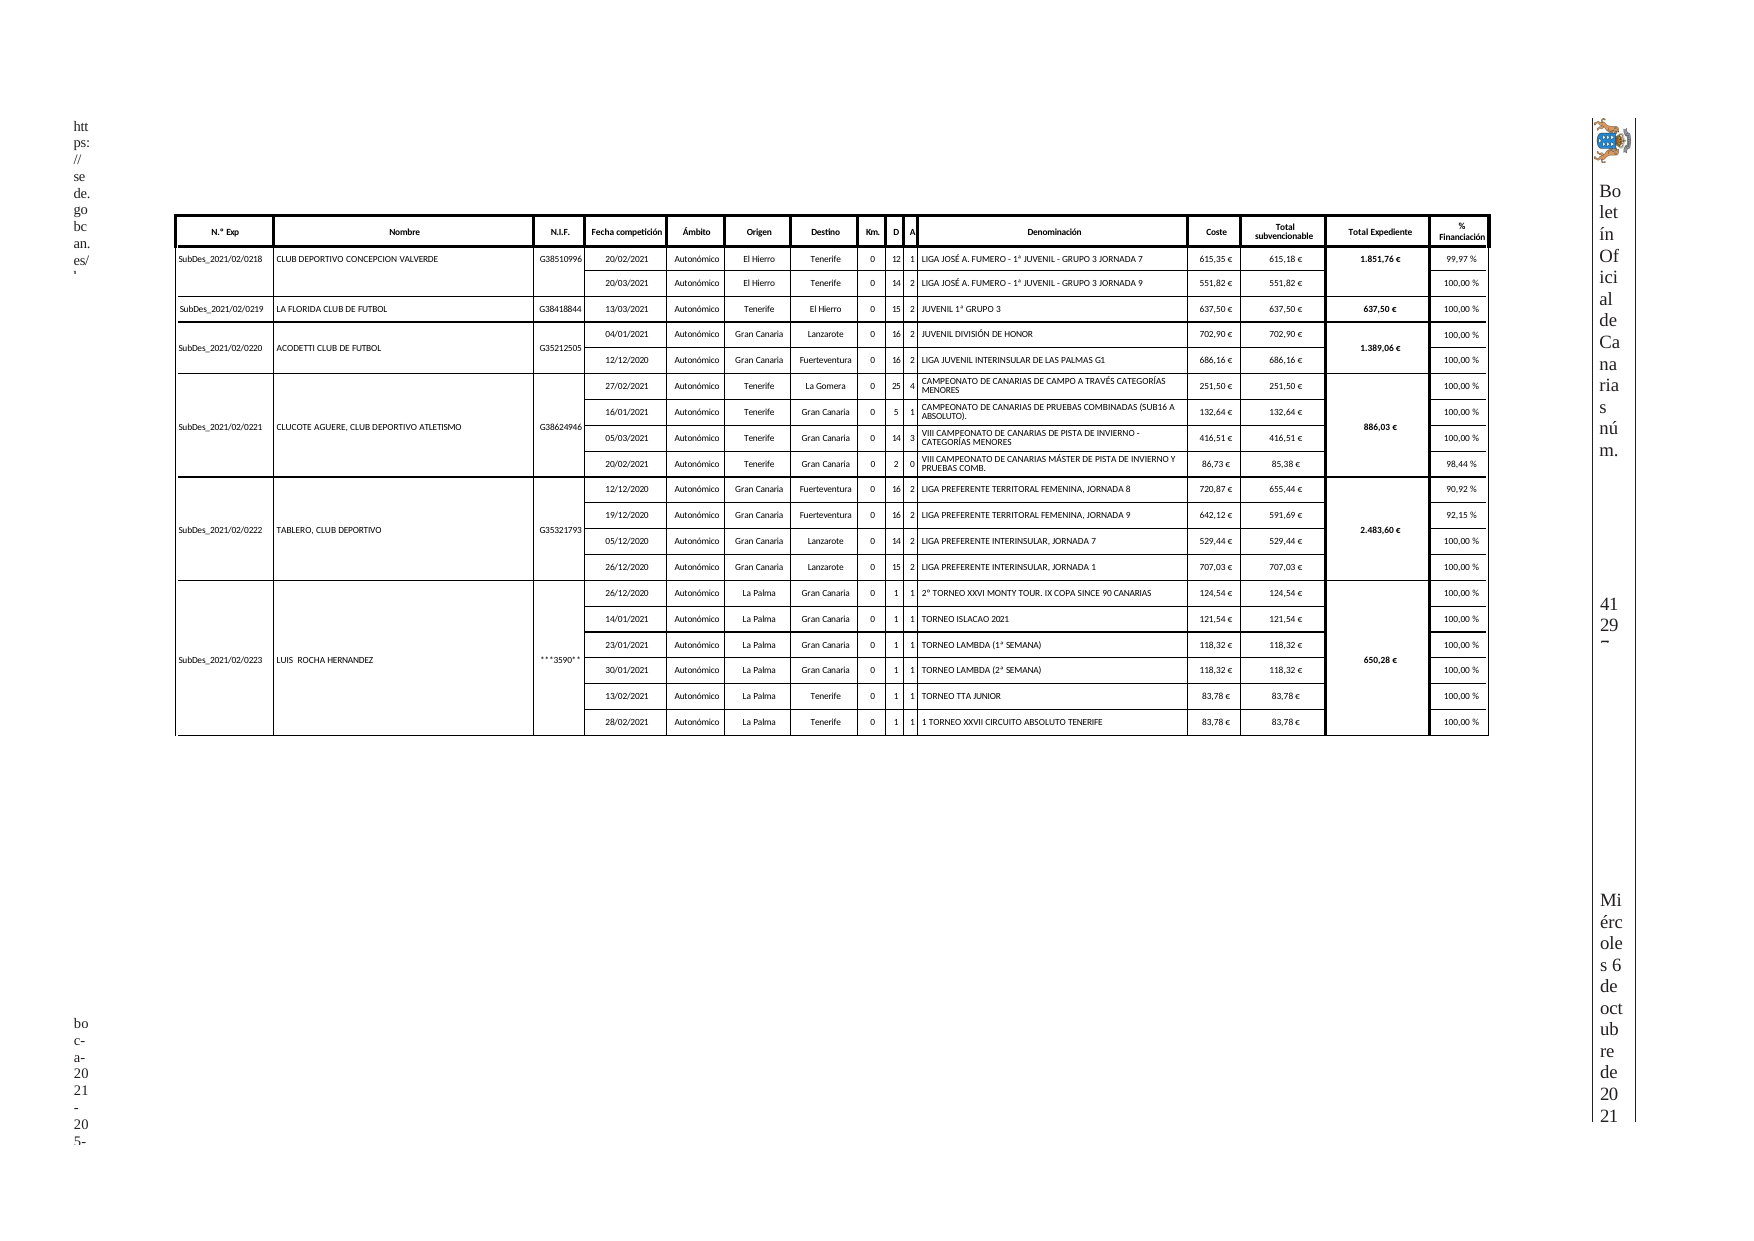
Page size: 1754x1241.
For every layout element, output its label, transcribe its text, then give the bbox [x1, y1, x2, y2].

table_cell G35212505 [534, 323, 584, 373]
table_cell 16 [886, 503, 903, 528]
text 41297 [1600, 592, 1623, 642]
table_cell 0 [858, 297, 885, 321]
table_cell 615,18 € [1241, 248, 1324, 270]
table_cell Gran Canaria [791, 400, 857, 425]
table_cell 0 [858, 323, 885, 347]
table_cell 1 [886, 710, 903, 735]
table_cell 85,38 € [1241, 452, 1324, 476]
table_cell Tenerife [791, 248, 857, 270]
table_cell 2 [904, 529, 917, 554]
table_cell Lanzarote [791, 529, 857, 554]
table_cell 529,44 € [1241, 529, 1324, 554]
table_cell 121,54 € [1241, 607, 1324, 631]
table_cell 251,50 € [1241, 374, 1324, 399]
table_cell 529,44 € [1188, 529, 1240, 554]
table_cell 0 [858, 452, 885, 476]
table_cell 100,00 % [1431, 657, 1488, 683]
table_cell LUIS ROCHA HERNANDEZ [274, 581, 533, 735]
table_cell 615,35 € [1188, 248, 1240, 270]
table_cell ACODETTI CLUB DE FUTBOL [274, 323, 533, 373]
table_cell 2 [886, 452, 903, 476]
table_cell La Palma [725, 581, 790, 606]
table_cell 14/01/2021 [585, 607, 666, 631]
table_cell Lanzarote [791, 555, 857, 580]
table_cell 1.389,06 € [1327, 323, 1428, 373]
table_cell Tenerife [725, 426, 790, 451]
table_cell Autonómico [667, 323, 724, 347]
table_cell Gran Canaria [725, 478, 790, 502]
table_cell CLUCOTE AGUERE, CLUB DEPORTIVO ATLETISMO [274, 374, 533, 476]
table_cell 100,00 % [1431, 270, 1488, 296]
table_cell 720,87 € [1188, 478, 1240, 502]
table_cell Fuerteventura [791, 478, 857, 502]
table_cell El Hierro [725, 271, 790, 296]
table_cell 2 [904, 271, 917, 296]
table_cell Gran Canaria [725, 529, 790, 554]
table_cell 551,82 € [1188, 271, 1240, 296]
text boc-a-2021-205-4310 [74, 1015, 92, 1145]
table_cell CAMPEONATO DE CANARIAS DE CAMPO A TRAVÉS CATEGORÍAS MENORES [918, 374, 1187, 399]
table_cell 92,15 % [1431, 502, 1488, 528]
table_cell Autonómico [667, 658, 724, 683]
table_cell 16 [886, 323, 903, 347]
table_header N.º Exp [177, 217, 272, 245]
table_cell 3 [904, 426, 917, 451]
table_cell Gran Canaria [725, 555, 790, 580]
table_cell 0 [858, 529, 885, 554]
table_cell SubDes_2021/02/0220 [176, 321, 273, 373]
table_cell Gran Canaria [791, 452, 857, 476]
table_cell 1 [904, 658, 917, 683]
table_cell 14 [886, 426, 903, 451]
table_cell 118,32 € [1241, 658, 1324, 683]
table_cell 100,00 % [1431, 580, 1488, 606]
table_cell 4 [904, 374, 917, 399]
table_cell G35321793 [534, 478, 584, 580]
table_cell Lanzarote [791, 323, 857, 347]
table_cell 118,32 € [1188, 658, 1240, 683]
table_cell 1.851,76 € [1327, 248, 1428, 296]
table_cell 0 [858, 658, 885, 683]
table_cell 0 [858, 607, 885, 631]
table_cell G38418844 [534, 297, 584, 321]
table_cell Gran Canaria [791, 658, 857, 683]
table_cell 0 [858, 684, 885, 709]
table_cell LIGA PREFERENTE INTERINSULAR, JORNADA 7 [918, 529, 1187, 554]
table_cell Tenerife [791, 271, 857, 296]
table_header N.I.F. [535, 217, 583, 245]
table_cell 124,54 € [1188, 581, 1240, 606]
table_cell 100,00 % [1431, 373, 1488, 399]
table_header Km. [859, 217, 884, 245]
table_cell Tenerife [725, 374, 790, 399]
table_cell 1 [904, 581, 917, 606]
table_cell 99,97 % [1431, 245, 1488, 270]
table_cell 1 TORNEO XXVII CIRCUITO ABSOLUTO TENERIFE [918, 710, 1187, 735]
table_cell 0 [858, 248, 885, 270]
table_cell 100,00 % [1431, 631, 1488, 657]
table_cell La Palma [725, 710, 790, 735]
table_header Coste [1189, 217, 1239, 245]
table_cell 26/12/2020 [585, 581, 666, 606]
table_cell Autonómico [667, 555, 724, 580]
table_cell Autonómico [667, 478, 724, 502]
table_cell LA FLORIDA CLUB DE FUTBOL [274, 297, 533, 321]
table_cell 1 [904, 710, 917, 735]
table_cell 655,44 € [1241, 478, 1324, 502]
table_cell Autonómico [667, 710, 724, 735]
table_cell 100,00 % [1431, 683, 1488, 709]
picture [1594, 118, 1631, 163]
table_cell La Gomera [791, 374, 857, 399]
table_cell 0 [858, 710, 885, 735]
table_cell 132,64 € [1241, 400, 1324, 425]
table_cell 2.483,60 € [1327, 478, 1428, 580]
table_cell 16 [886, 348, 903, 373]
table_cell LIGA JOSÉ A. FUMERO - 1ª JUVENIL - GRUPO 3 JORNADA 7 [918, 248, 1187, 270]
table_cell 83,78 € [1241, 684, 1324, 709]
table_cell Fuerteventura [791, 348, 857, 373]
table_cell 13/02/2021 [585, 684, 666, 709]
table_cell 591,69 € [1241, 503, 1324, 528]
table_cell 5 [886, 400, 903, 425]
table_cell 686,16 € [1241, 348, 1324, 373]
table_cell 04/01/2021 [585, 323, 666, 347]
table_cell LIGA JOSÉ A. FUMERO - 1ª JUVENIL - GRUPO 3 JORNADA 9 [918, 271, 1187, 296]
table_cell 100,00 % [1431, 347, 1488, 373]
table_header Nombre [275, 217, 532, 245]
table_cell Tenerife [791, 684, 857, 709]
table_header Total subvencionable [1242, 217, 1324, 245]
table_cell 1 [904, 633, 917, 657]
table_cell 98,44 % [1431, 451, 1488, 476]
table_cell Gran Canaria [725, 348, 790, 373]
table_cell 642,12 € [1188, 503, 1240, 528]
table_cell 0 [858, 348, 885, 373]
table_cell 118,32 € [1188, 633, 1240, 657]
table_cell Gran Canaria [791, 607, 857, 631]
table_cell 2 [904, 555, 917, 580]
table_cell 2 [904, 478, 917, 502]
table_cell 637,50 € [1327, 297, 1428, 321]
table_cell SubDes_2021/02/0223 [176, 580, 273, 735]
table_cell Autonómico [667, 503, 724, 528]
table_cell 637,50 € [1241, 297, 1324, 321]
table_cell 551,82 € [1241, 271, 1324, 296]
table_cell CAMPEONATO DE CANARIAS DE PRUEBAS COMBINADAS (SUB16 A ABSOLUTO). [918, 400, 1187, 425]
table_cell 05/03/2021 [585, 426, 666, 451]
table_cell 16 [886, 478, 903, 502]
table_cell 83,78 € [1241, 710, 1324, 735]
table_cell Autonómico [667, 374, 724, 399]
table_header A [905, 217, 916, 245]
table_cell Autonómico [667, 248, 724, 270]
table_cell 1 [886, 633, 903, 657]
table_cell 2 [904, 503, 917, 528]
table_cell 2º TORNEO XXVI MONTY TOUR. IX COPA SINCE 90 CANARIAS [918, 581, 1187, 606]
table_header D [887, 217, 902, 245]
table_cell TORNEO LAMBDA (1ª SEMANA) [918, 633, 1187, 657]
table_header % Financiación [1431, 217, 1487, 245]
table_cell LIGA PREFERENTE INTERINSULAR, JORNADA 1 [918, 555, 1187, 580]
table_cell 12 [886, 248, 903, 270]
table_cell Autonómico [667, 633, 724, 657]
table_cell 1 [886, 581, 903, 606]
table_header Ámbito [668, 217, 723, 245]
table_cell 2 [904, 348, 917, 373]
table_cell 1 [886, 658, 903, 683]
table_cell 86,73 € [1188, 452, 1240, 476]
table_cell 0 [858, 426, 885, 451]
table_cell 83,78 € [1188, 710, 1240, 735]
table_cell 100,00 % [1431, 425, 1488, 451]
table_cell 90,92 % [1431, 476, 1488, 502]
table_cell Gran Canaria [791, 426, 857, 451]
table_cell 650,28 € [1327, 581, 1428, 735]
table_header Total Expediente [1327, 217, 1428, 245]
table_cell TORNEO LAMBDA (2ª SEMANA) [918, 658, 1187, 683]
table_cell La Palma [725, 633, 790, 657]
table_cell SubDes_2021/02/0219 [176, 296, 273, 321]
table_cell 26/12/2020 [585, 555, 666, 580]
table_cell 14 [886, 529, 903, 554]
table_cell VIII CAMPEONATO DE CANARIAS DE PISTA DE INVIERNO - CATEGORÍAS MENORES [918, 426, 1187, 451]
table_cell Autonómico [667, 529, 724, 554]
table_cell 30/01/2021 [585, 658, 666, 683]
table_cell 251,50 € [1188, 374, 1240, 399]
table_cell 27/02/2021 [585, 374, 666, 399]
table_cell Tenerife [725, 452, 790, 476]
table_cell 12/12/2020 [585, 478, 666, 502]
table_cell 14 [886, 271, 903, 296]
table_cell 0 [858, 478, 885, 502]
table_cell 2 [904, 323, 917, 347]
table_cell LIGA JUVENIL INTERINSULAR DE LAS PALMAS G1 [918, 348, 1187, 373]
table_cell 13/03/2021 [585, 297, 666, 321]
table_cell TORNEO ISLACAO 2021 [918, 607, 1187, 631]
table_cell 100,00 % [1431, 528, 1488, 554]
table_cell 25 [886, 374, 903, 399]
table_cell 702,90 € [1241, 323, 1324, 347]
table_cell Gran Canaria [791, 633, 857, 657]
table_cell 0 [858, 555, 885, 580]
table_cell 118,32 € [1241, 633, 1324, 657]
table_cell Tenerife [725, 297, 790, 321]
table_cell 28/02/2021 [585, 710, 666, 735]
table_cell 0 [904, 452, 917, 476]
table_cell 0 [858, 374, 885, 399]
table_cell 1 [886, 607, 903, 631]
table_cell 707,03 € [1188, 555, 1240, 580]
table_header Denominación [919, 217, 1186, 245]
table_cell 886,03 € [1327, 374, 1428, 476]
table_cell La Palma [725, 684, 790, 709]
text Boletín Oficial de Canarias núm. 205 [1599, 180, 1622, 462]
table_cell Gran Canaria [725, 323, 790, 347]
table_cell SubDes_2021/02/0221 [176, 373, 273, 476]
table_cell 16/01/2021 [585, 400, 666, 425]
table_cell Autonómico [667, 452, 724, 476]
table_cell G38510996 [534, 248, 584, 296]
table_cell 0 [858, 633, 885, 657]
table_cell 2 [904, 297, 917, 321]
table_cell TABLERO, CLUB DEPORTIVO [274, 478, 533, 580]
table_cell La Palma [725, 607, 790, 631]
table_cell 416,51 € [1188, 426, 1240, 451]
table_cell 0 [858, 581, 885, 606]
table_cell 100,00 % [1431, 296, 1488, 321]
table_cell 100,00 % [1431, 399, 1488, 425]
table_header Destino [792, 217, 856, 245]
table_cell Gran Canaria [791, 581, 857, 606]
table_cell CLUB DEPORTIVO CONCEPCION VALVERDE [274, 248, 533, 296]
table_cell 702,90 € [1188, 323, 1240, 347]
table_cell 19/12/2020 [585, 503, 666, 528]
table_cell 20/02/2021 [585, 248, 666, 270]
table_cell 100,00 % [1431, 554, 1488, 580]
table_cell 124,54 € [1241, 581, 1324, 606]
table_cell 121,54 € [1188, 607, 1240, 631]
table_cell 1 [904, 248, 917, 270]
table_cell 1 [904, 607, 917, 631]
table_cell 132,64 € [1188, 400, 1240, 425]
table_cell 0 [858, 400, 885, 425]
table_cell SubDes_2021/02/0222 [176, 476, 273, 580]
table_cell 707,03 € [1241, 555, 1324, 580]
text https://sede.gobcan.es/boc [73, 117, 92, 273]
text Miércoles 6 de octubre de 2021 [1600, 889, 1623, 1124]
table_cell 1 [904, 684, 917, 709]
table_cell El Hierro [725, 248, 790, 270]
table_cell El Hierro [791, 297, 857, 321]
table_cell Autonómico [667, 400, 724, 425]
table_cell 100,00 % [1431, 606, 1488, 631]
table_cell SubDes_2021/02/0218 [176, 246, 273, 296]
table_cell JUVENIL 1ª GRUPO 3 [918, 297, 1187, 321]
table_cell Autonómico [667, 581, 724, 606]
table_cell 1 [904, 400, 917, 425]
table_cell 416,51 € [1241, 426, 1324, 451]
table_cell 83,78 € [1188, 684, 1240, 709]
table_cell 100,00 % [1431, 321, 1488, 347]
table_cell 686,16 € [1188, 348, 1240, 373]
table_cell LIGA PREFERENTE TERRITORAL FEMENINA, JORNADA 8 [918, 478, 1187, 502]
table_cell LIGA PREFERENTE TERRITORAL FEMENINA, JORNADA 9 [918, 503, 1187, 528]
table_header Origen [726, 217, 789, 245]
table_cell 637,50 € [1188, 297, 1240, 321]
table_cell 100,00 % [1431, 709, 1488, 735]
table_cell 15 [886, 297, 903, 321]
table_cell 12/12/2020 [585, 348, 666, 373]
table_cell 1 [886, 684, 903, 709]
table_cell Gran Canaria [725, 503, 790, 528]
table_cell Fuerteventura [791, 503, 857, 528]
table_cell JUVENIL DIVISIÓN DE HONOR [918, 323, 1187, 347]
table_cell 20/02/2021 [585, 452, 666, 476]
table_cell 20/03/2021 [585, 271, 666, 296]
table_cell Tenerife [791, 710, 857, 735]
table_cell Autonómico [667, 348, 724, 373]
table_cell La Palma [725, 658, 790, 683]
table_cell Autonómico [667, 426, 724, 451]
table_cell 0 [858, 271, 885, 296]
table_cell Autonómico [667, 271, 724, 296]
table_cell ***3590** [534, 581, 584, 735]
table_cell G38624946 [534, 374, 584, 476]
table_cell 05/12/2020 [585, 529, 666, 554]
table_cell Autonómico [667, 684, 724, 709]
table_cell Autonómico [667, 607, 724, 631]
table_cell Tenerife [725, 400, 790, 425]
table_cell TORNEO TTA JUNIOR [918, 684, 1187, 709]
table_cell 15 [886, 555, 903, 580]
table_cell Autonómico [667, 297, 724, 321]
table_cell 0 [858, 503, 885, 528]
table_cell VIII CAMPEONATO DE CANARIAS MÁSTER DE PISTA DE INVIERNO Y PRUEBAS COMB. [918, 452, 1187, 476]
table_header Fecha competición [586, 217, 665, 245]
table_cell 23/01/2021 [585, 633, 666, 657]
